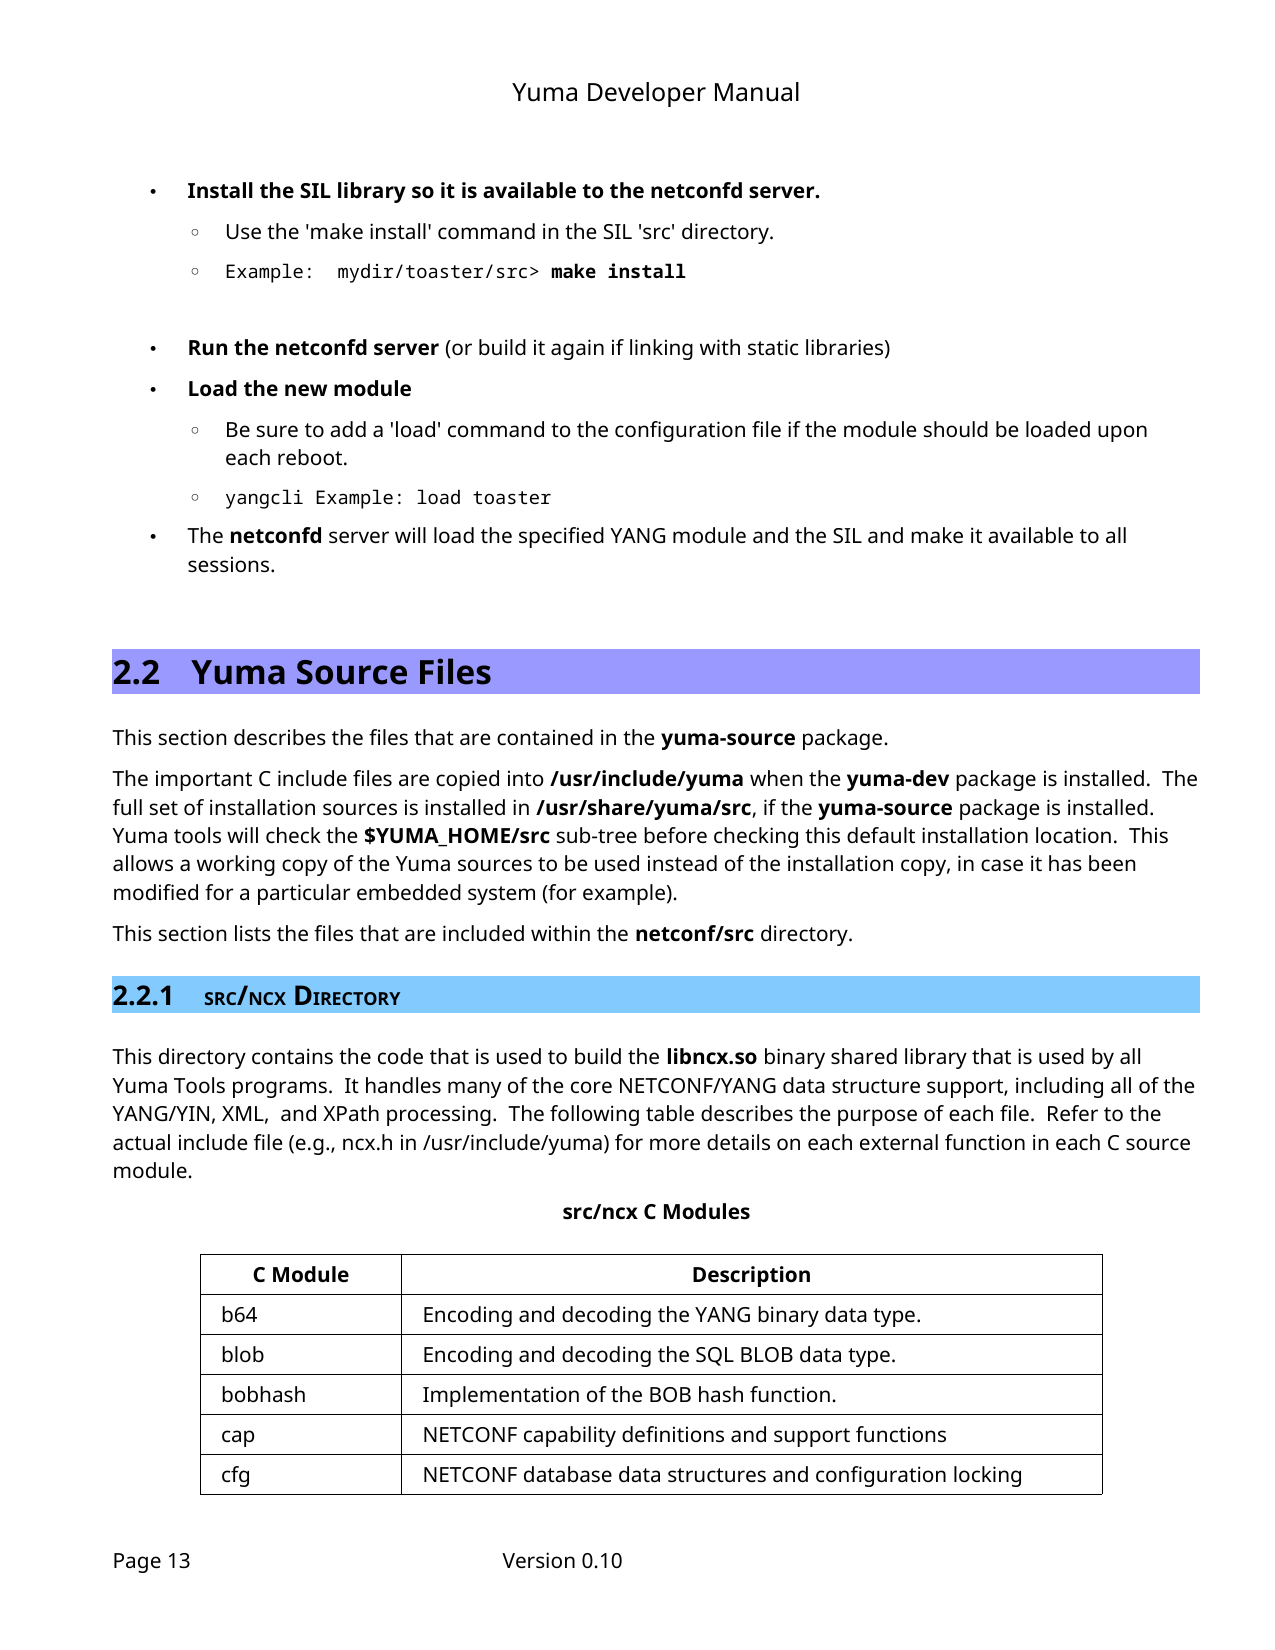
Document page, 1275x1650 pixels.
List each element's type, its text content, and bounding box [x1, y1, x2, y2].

table_cell NETCONF database data structures and configuration locking [402, 1455, 1102, 1494]
list Run the netconfd server (or build it again if linking with static libraries) [150, 333, 1200, 361]
table_cell bobhash [201, 1375, 401, 1414]
table_cell blob [201, 1335, 401, 1374]
table_cell cfg [201, 1455, 401, 1494]
subtitle Yuma Source Files [112, 649, 1200, 694]
table_cell cap [201, 1415, 401, 1454]
table_cell Encoding and decoding the SQL BLOB data type. [402, 1335, 1102, 1374]
table_header Description [402, 1255, 1102, 1294]
subtitle src/ncx C Modules [127, 1197, 1185, 1226]
list Use the 'make install' command in the SIL 'src' directory. [187, 217, 1200, 245]
list Be sure to add a 'load' command to the configuration file if the module should be loaded upon each reboot. [187, 415, 1200, 472]
table_cell NETCONF capability definitions and support functions [402, 1415, 1102, 1454]
text This section describes the files that are contained in the yuma-source package. [112, 723, 1200, 752]
list Example: mydir/toaster/src> make install [187, 258, 1200, 283]
list The netconfd server will load the specified YANG module and the SIL and make it available to all sessions. [150, 522, 1200, 578]
table_cell b64 [201, 1295, 401, 1334]
text This directory contains the code that is used to build the libncx.so binary shared library that is used by all Yuma Tools programs. It handles many of the core NETCONF/YANG data structure support, including all of the YANG/YIN, XML, and XPath processing. The following table describes the purpose of each file. Refer to the actual include file (e.g., ncx.h in /usr/include/yuma) for more details on each external function in each C source module. [112, 1042, 1200, 1185]
table_cell Encoding and decoding the YANG binary data type. [402, 1295, 1102, 1334]
list yangcli Example: load toaster [187, 484, 1200, 510]
text This section lists the files that are included within the netconf/src directory. [112, 919, 1200, 947]
subtitle src/ncx Directory [112, 976, 1200, 1013]
text The important C include files are copied into /usr/include/yuma when the yuma-dev package is installed. The full set of installation sources is installed in /usr/share/yuma/src, if the yuma-source package is installed. Yuma tools will check the $YUMA_HOME/src sub-tree before checking this default installation location. This allows a working copy of the Yuma sources to be used instead of the installation copy, in case it has been modified for a particular embedded system (for example). [112, 764, 1200, 906]
list Load the new module [150, 374, 1200, 402]
list Install the SIL library so it is available to the netconfd server. [150, 176, 1200, 204]
table_header C Module [201, 1255, 401, 1294]
table_cell Implementation of the BOB hash function. [402, 1375, 1102, 1414]
